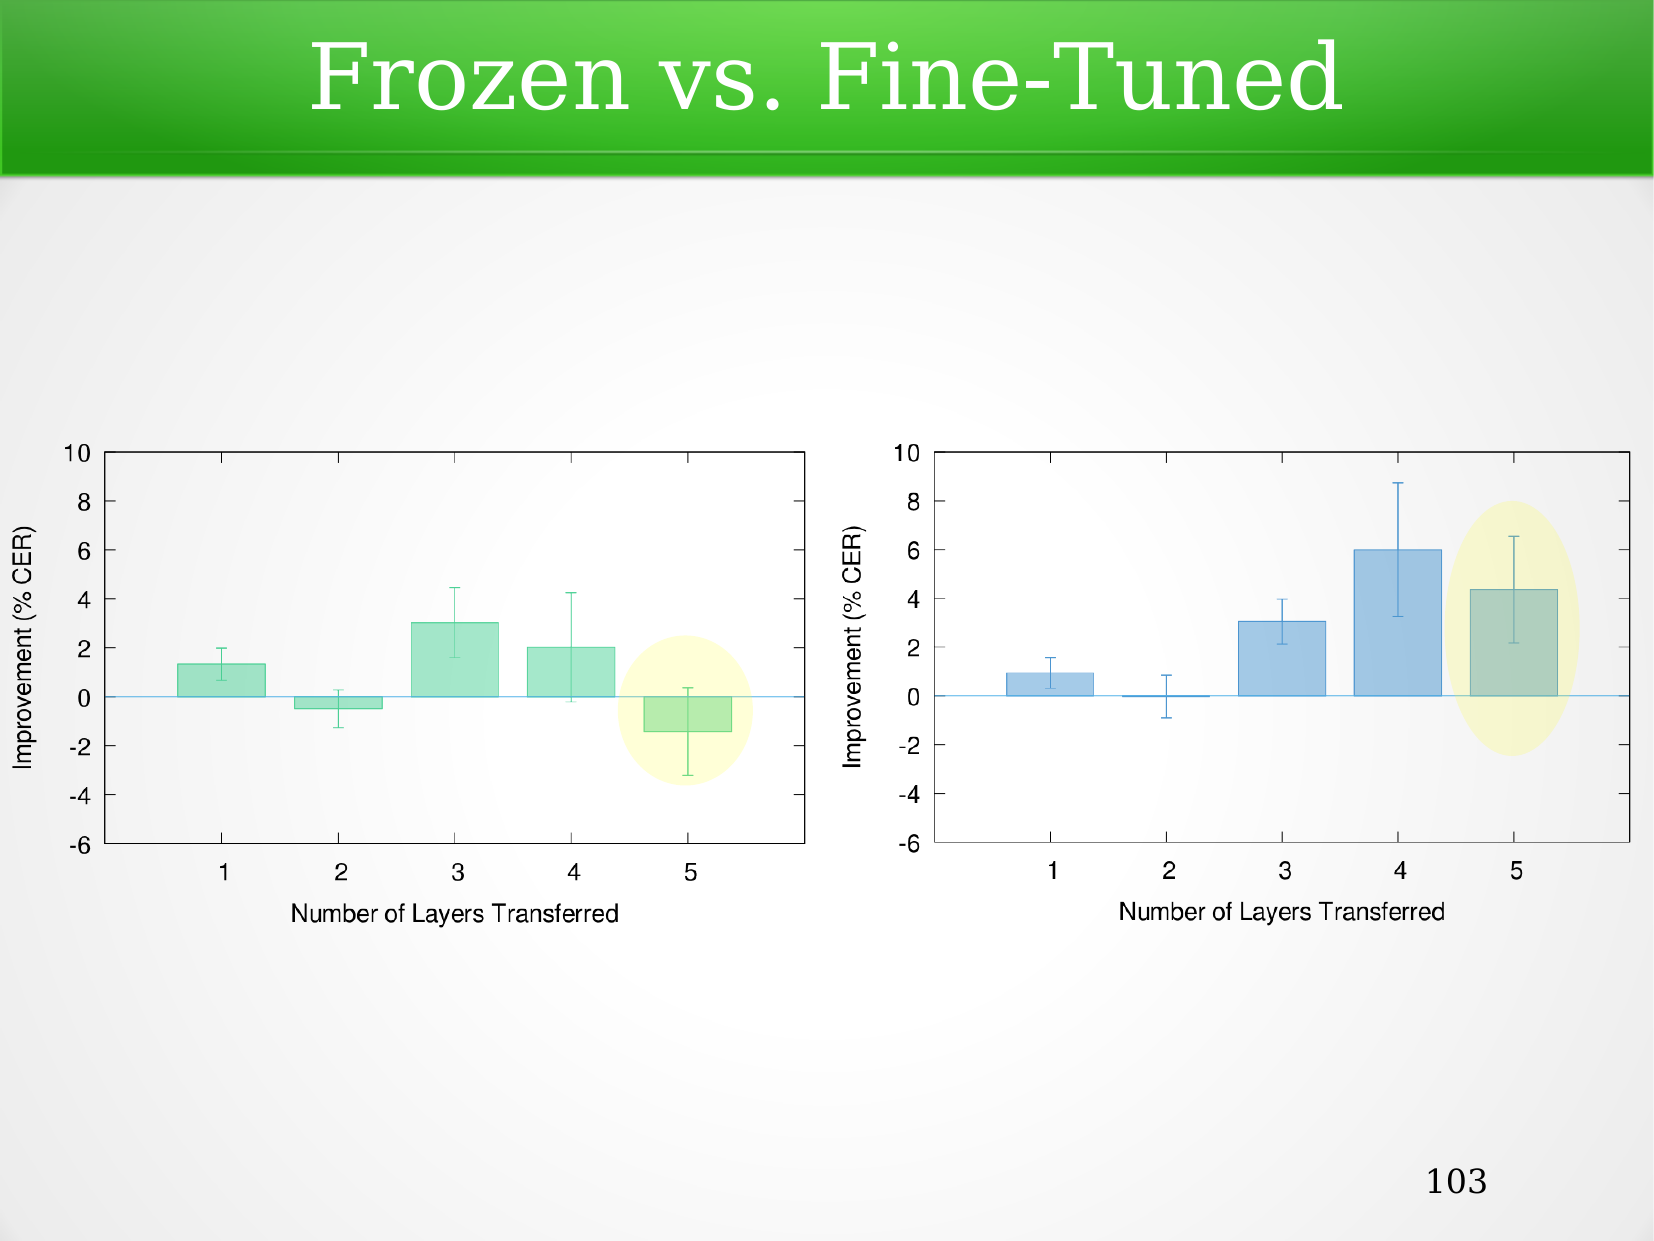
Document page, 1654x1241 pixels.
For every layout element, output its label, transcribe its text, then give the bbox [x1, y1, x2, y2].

title Frozen vs. Fine-Tuned [82, 11, 1571, 154]
picture [0, 0, 1654, 1241]
text_box [1444, 500, 1580, 756]
text_box [617, 635, 753, 786]
